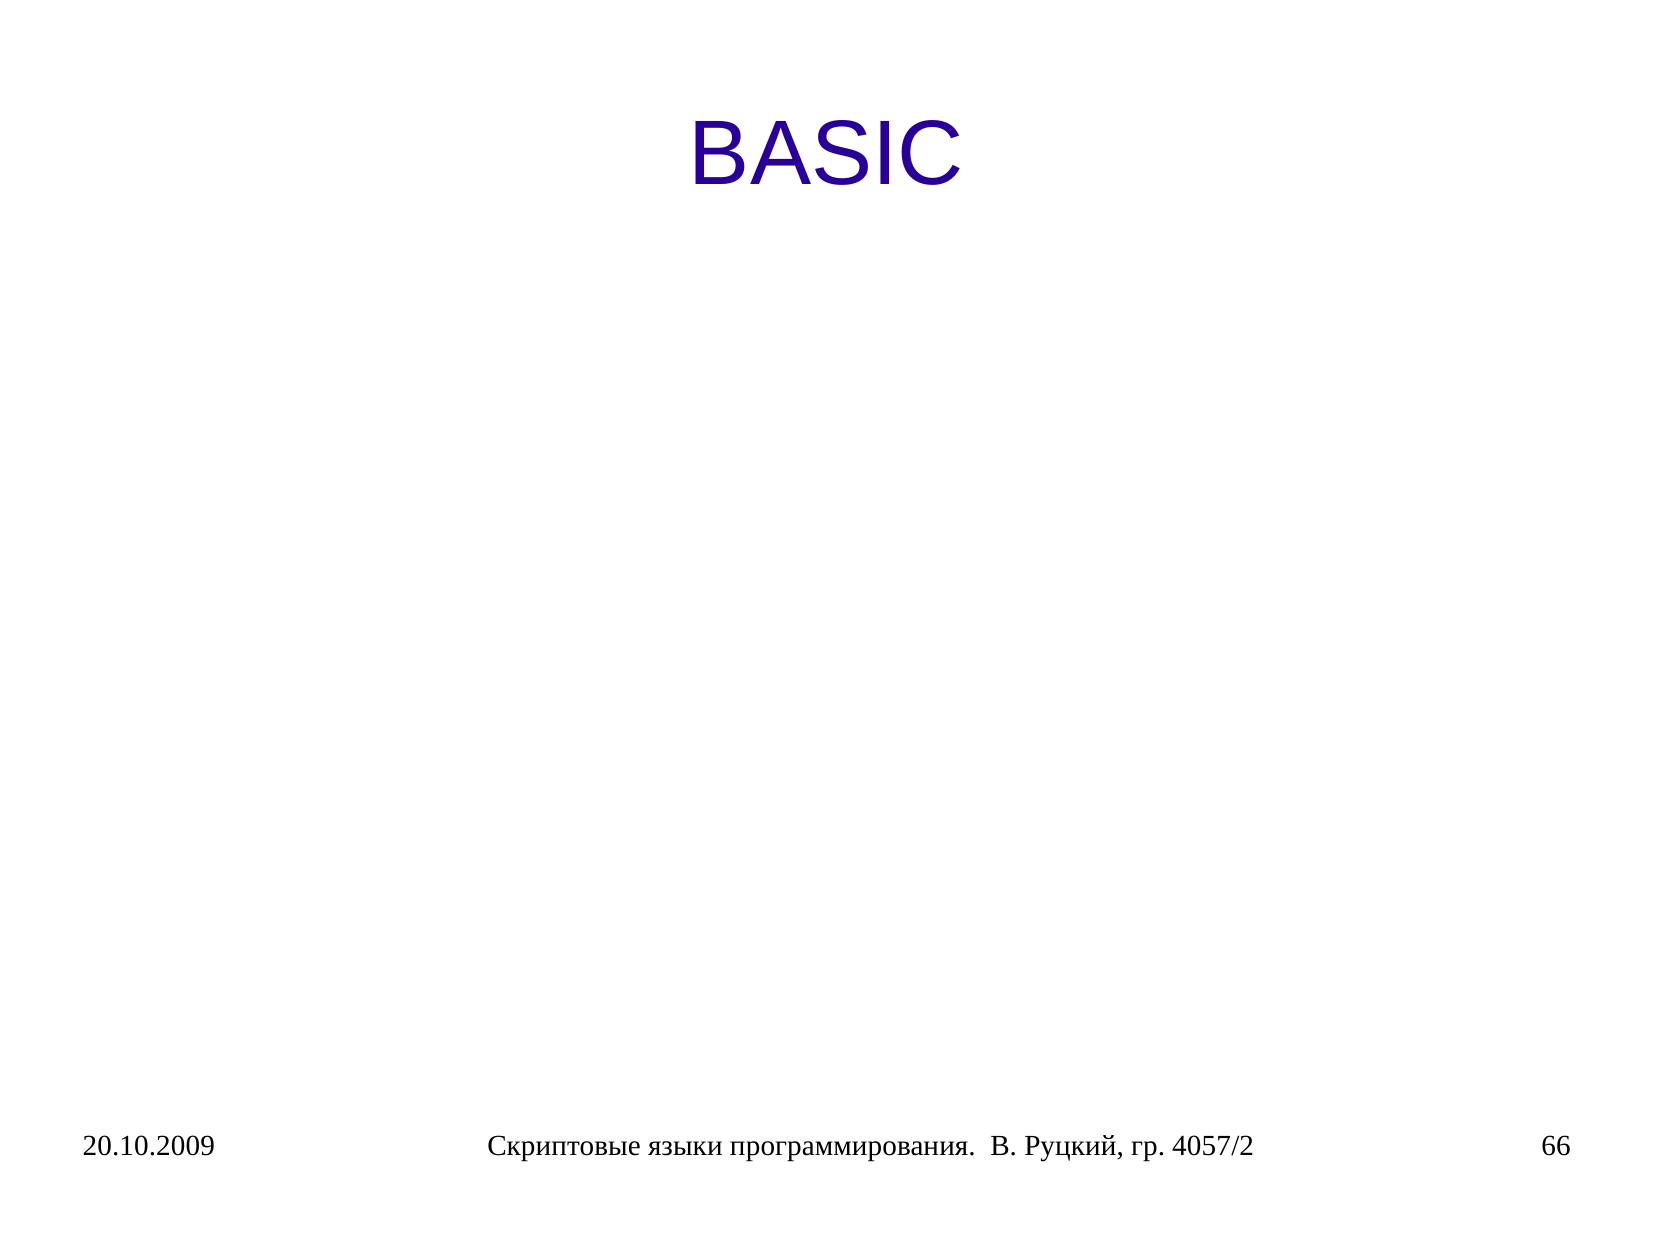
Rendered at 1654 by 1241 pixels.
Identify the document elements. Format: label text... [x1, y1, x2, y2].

title BASIC [82, 49, 1571, 257]
